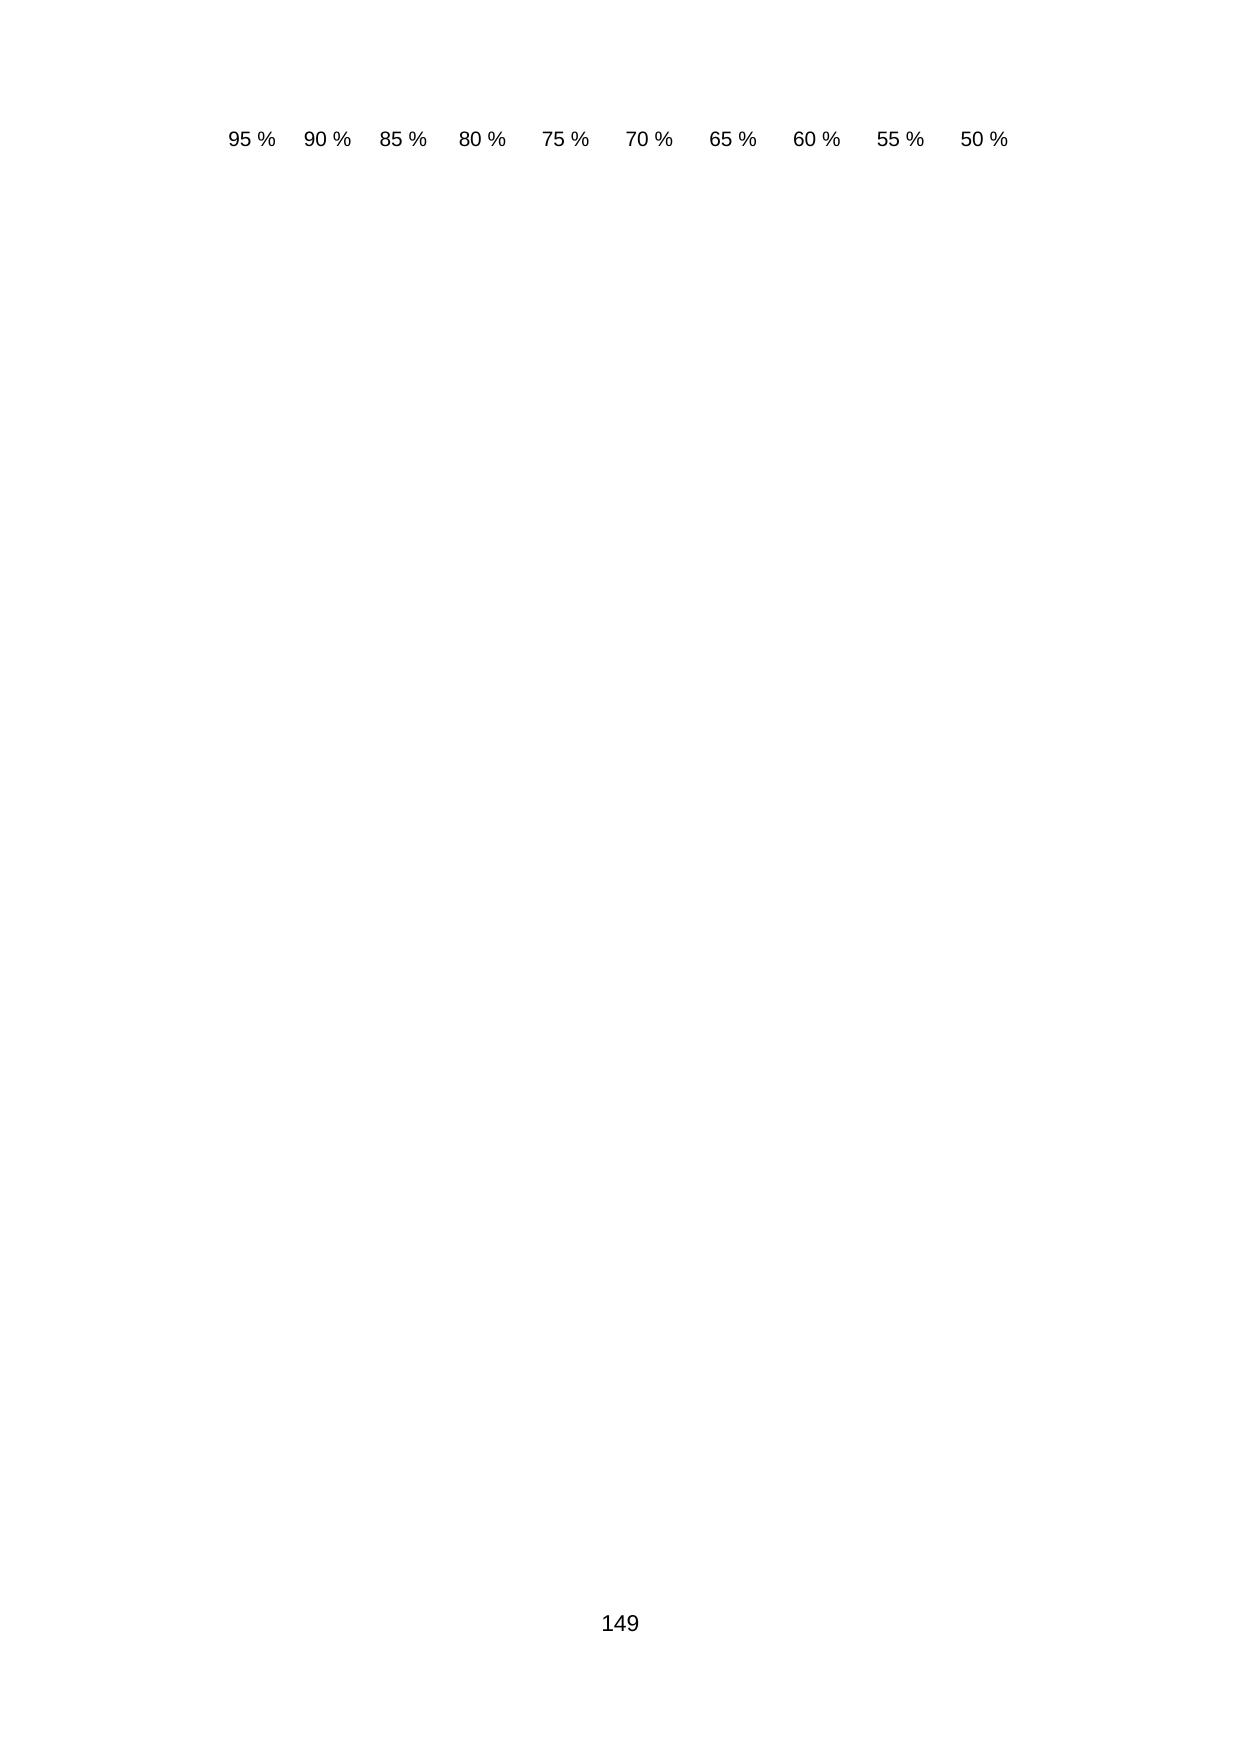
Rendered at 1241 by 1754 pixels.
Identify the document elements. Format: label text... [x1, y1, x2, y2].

table_cell 85 % [365, 118, 441, 160]
table_cell [118, 118, 214, 160]
table_cell [1026, 118, 1122, 160]
table_cell 75 % [524, 118, 607, 160]
table_cell 55 % [859, 118, 942, 160]
table_cell 60 % [775, 118, 858, 160]
table_cell 65 % [691, 118, 775, 160]
table_cell 80 % [441, 118, 523, 160]
table_cell 95 % [214, 118, 289, 160]
table_cell 90 % [290, 118, 365, 160]
table_cell 70 % [607, 118, 691, 160]
table_cell 50 % [942, 118, 1026, 160]
